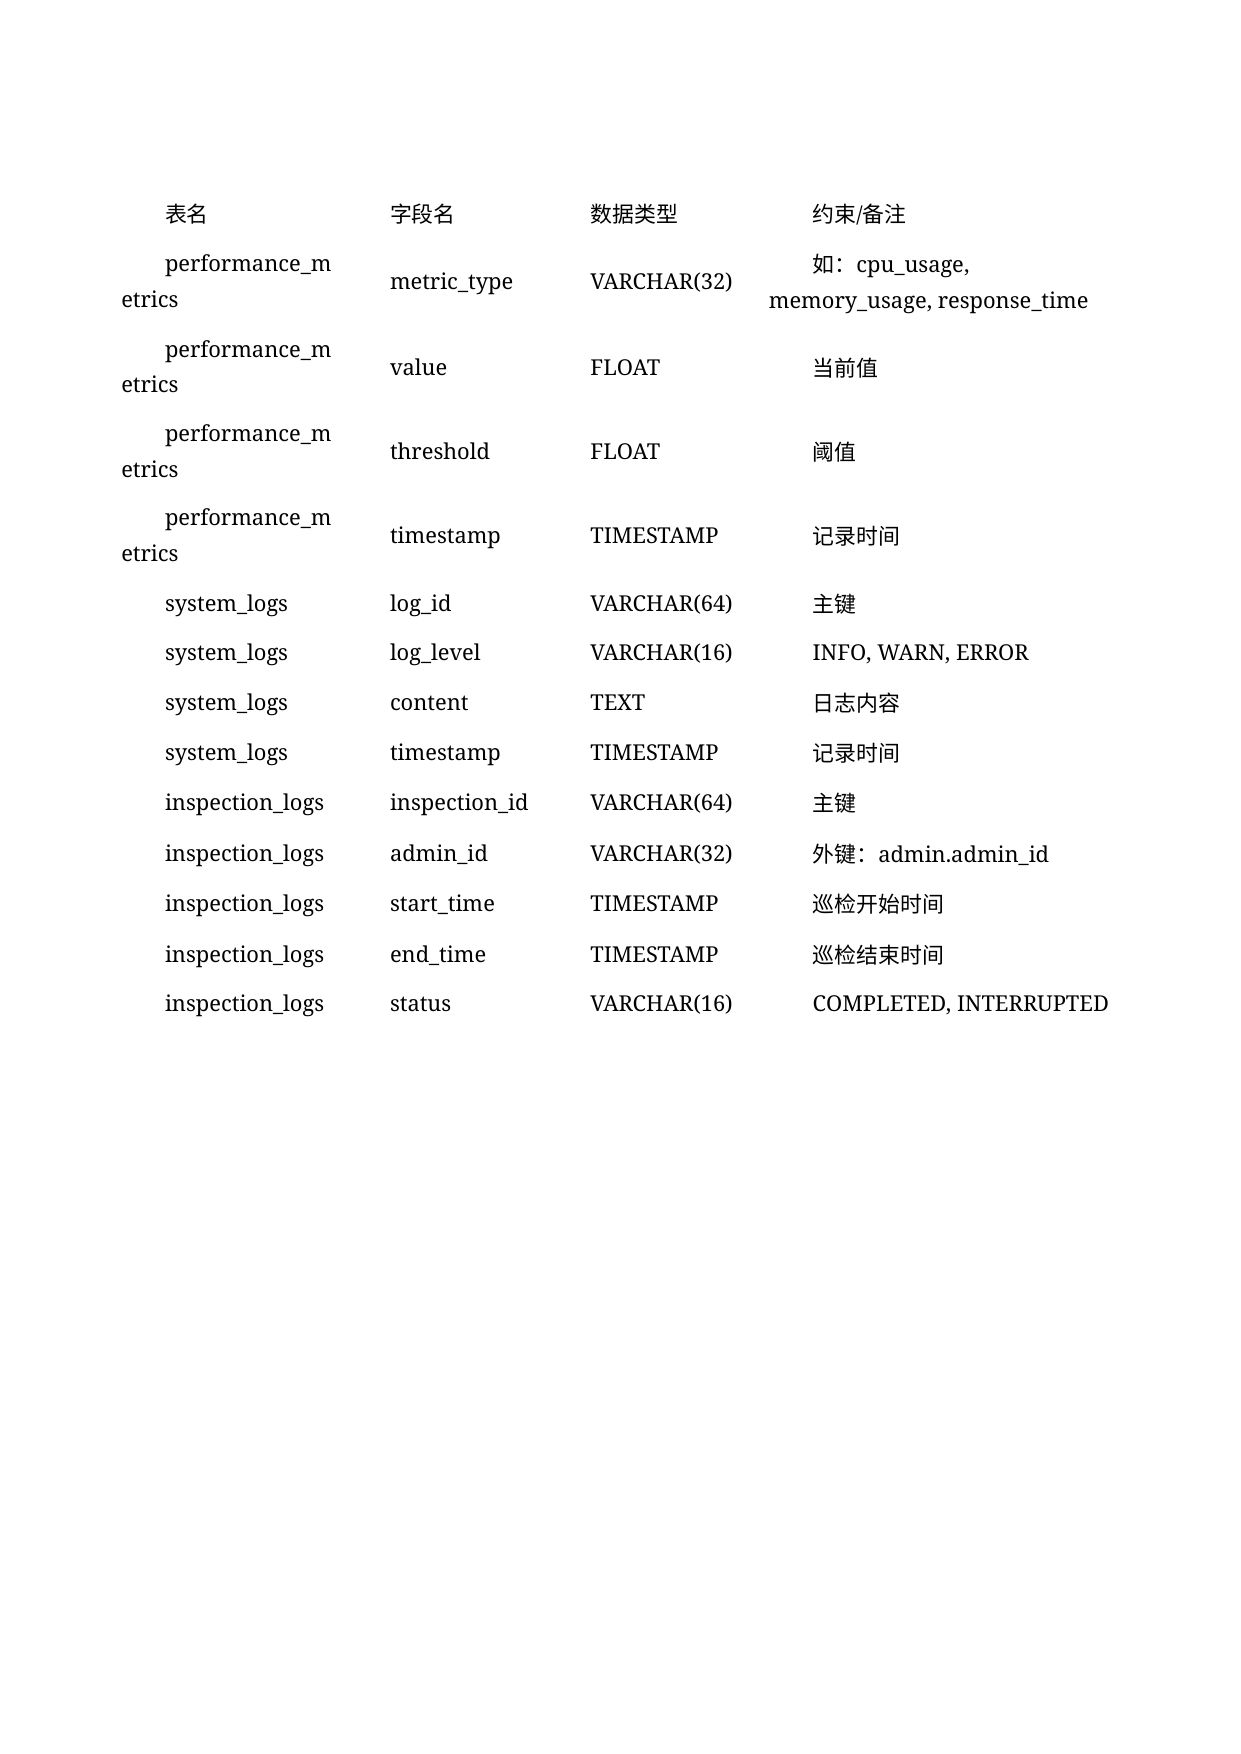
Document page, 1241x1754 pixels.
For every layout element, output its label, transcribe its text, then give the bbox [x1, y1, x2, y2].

table_cell performance_metrics [118, 238, 343, 324]
table_header 约束/备注 [766, 188, 1122, 238]
table_cell VARCHAR(32) [544, 238, 766, 324]
table_cell log_level [343, 628, 543, 676]
table_cell VARCHAR(64) [544, 577, 766, 628]
table_cell 如：cpu_usage, memory_usage, response_time [766, 238, 1122, 324]
table_cell TIMESTAMP [544, 878, 766, 928]
table_cell system_logs [118, 676, 343, 727]
table_cell 巡检开始时间 [766, 878, 1122, 928]
table_cell value [343, 324, 543, 409]
table_cell VARCHAR(16) [544, 979, 766, 1027]
table_cell metric_type [343, 238, 543, 324]
table_cell inspection_logs [118, 928, 343, 979]
table_cell admin_id [343, 828, 543, 878]
table_cell 记录时间 [766, 727, 1122, 777]
table_cell 阈值 [766, 409, 1122, 493]
table_cell performance_metrics [118, 409, 343, 493]
table_cell 主键 [766, 777, 1122, 827]
table_cell status [343, 979, 543, 1027]
table_cell performance_metrics [118, 493, 343, 577]
table_cell 记录时间 [766, 493, 1122, 577]
table_cell performance_metrics [118, 324, 343, 409]
table_cell system_logs [118, 727, 343, 777]
table_header 数据类型 [544, 188, 766, 238]
table_cell system_logs [118, 577, 343, 628]
table_cell VARCHAR(16) [544, 628, 766, 676]
table_cell INFO, WARN, ERROR [766, 628, 1122, 676]
table_cell 外键：admin.admin_id [766, 828, 1122, 878]
table_cell content [343, 676, 543, 727]
table_cell VARCHAR(64) [544, 777, 766, 827]
table_cell start_time [343, 878, 543, 928]
table_cell 当前值 [766, 324, 1122, 409]
table_cell FLOAT [544, 324, 766, 409]
table_cell TEXT [544, 676, 766, 727]
table_cell inspection_logs [118, 777, 343, 827]
table_cell system_logs [118, 628, 343, 676]
table_cell TIMESTAMP [544, 493, 766, 577]
table_cell TIMESTAMP [544, 928, 766, 979]
table_cell 日志内容 [766, 676, 1122, 727]
table_cell inspection_logs [118, 979, 343, 1027]
table_cell VARCHAR(32) [544, 828, 766, 878]
table_cell threshold [343, 409, 543, 493]
table_cell timestamp [343, 727, 543, 777]
table_cell inspection_id [343, 777, 543, 827]
table_cell timestamp [343, 493, 543, 577]
table_header 表名 [118, 188, 343, 238]
table_cell FLOAT [544, 409, 766, 493]
table_cell COMPLETED, INTERRUPTED [766, 979, 1122, 1027]
table_cell log_id [343, 577, 543, 628]
table_header 字段名 [343, 188, 543, 238]
table_cell inspection_logs [118, 828, 343, 878]
table_cell TIMESTAMP [544, 727, 766, 777]
table_cell 主键 [766, 577, 1122, 628]
table_cell inspection_logs [118, 878, 343, 928]
table_cell 巡检结束时间 [766, 928, 1122, 979]
table_cell end_time [343, 928, 543, 979]
